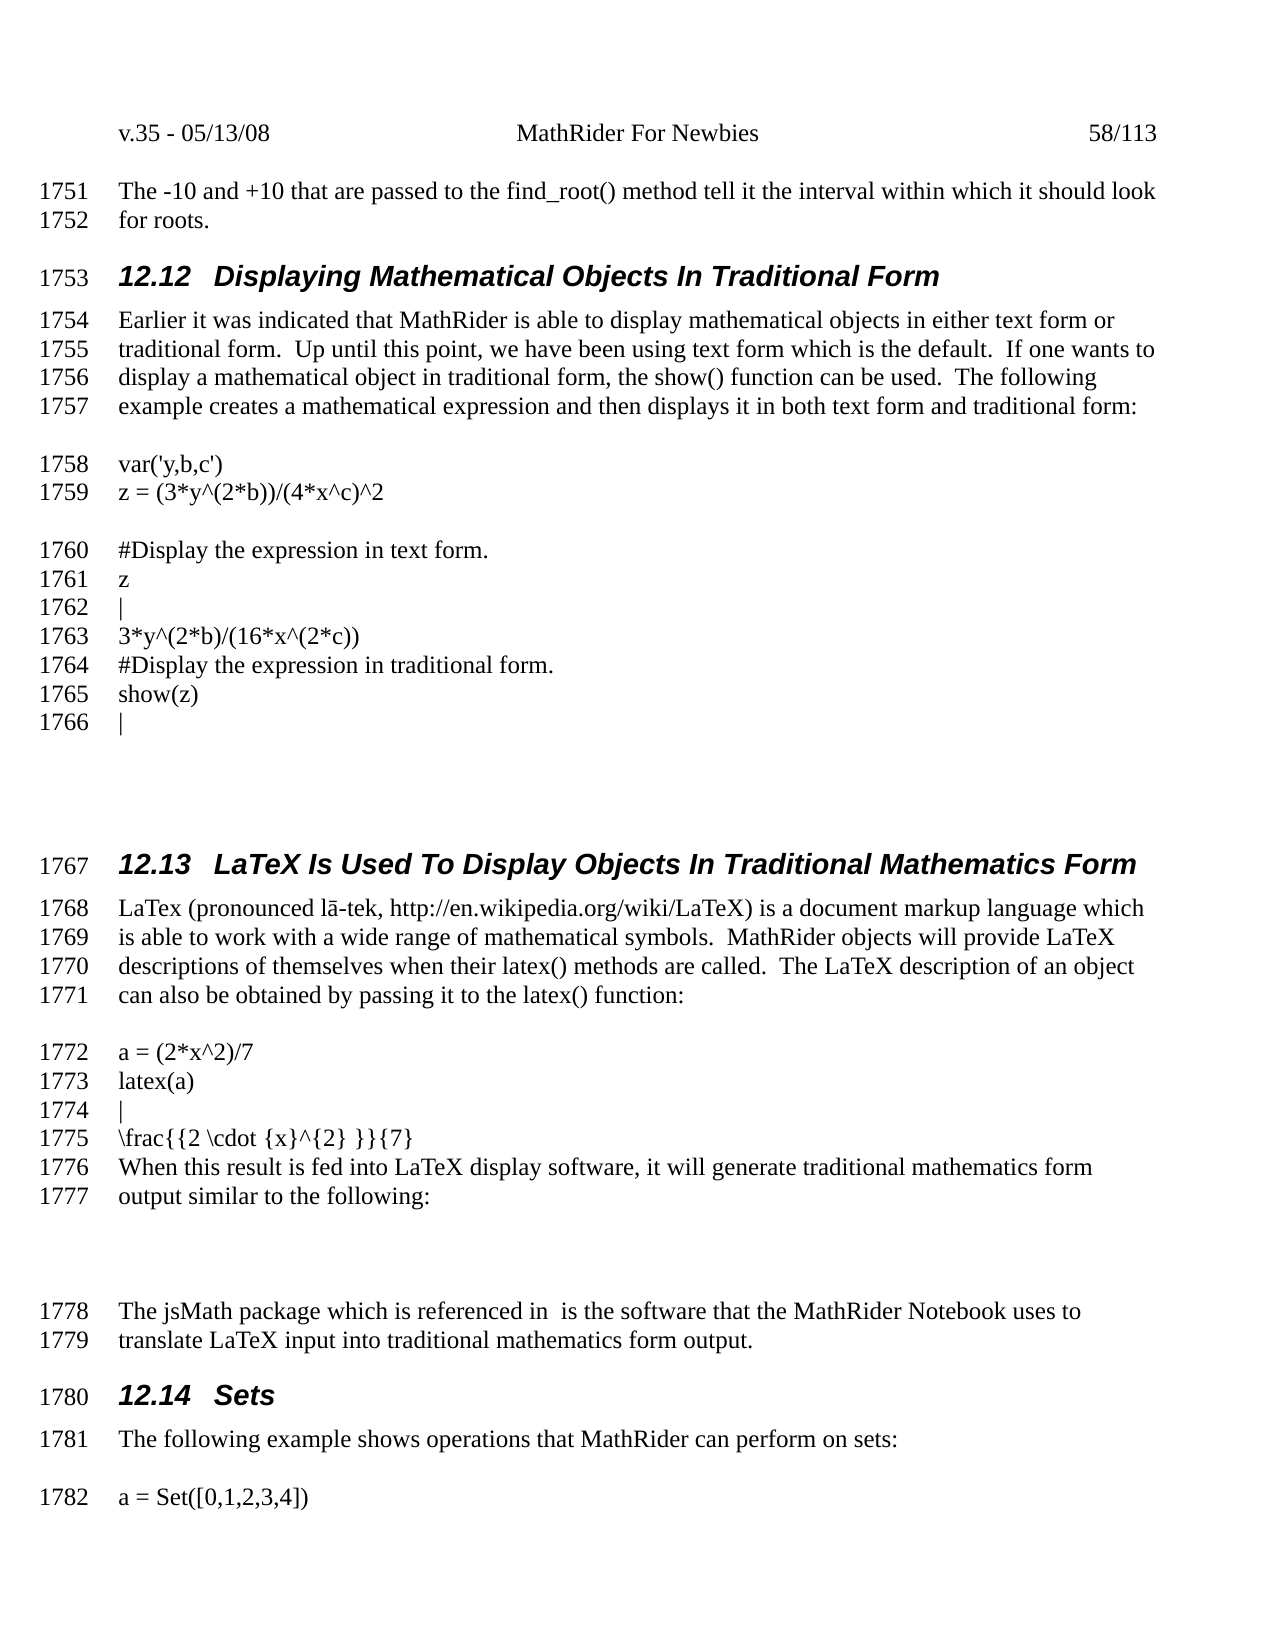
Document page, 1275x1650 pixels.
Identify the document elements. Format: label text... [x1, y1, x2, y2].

text The following example shows operations that MathRider can perform on sets: [118, 1424, 1157, 1453]
text | [118, 592, 1157, 621]
text The jsMath package which is referenced in is the software that the MathRider Notebook uses to translate LaTeX input into traditional mathematics form output. [118, 1296, 1157, 1353]
text a = (2*x^2)/7 [118, 1037, 1157, 1066]
text The -10 and +10 that are passed to the find_root() method tell it the interval within which it should look for roots. [118, 176, 1157, 234]
text z = (3*y^(2*b))/(4*x^c)^2 [118, 477, 1157, 506]
text | [118, 1095, 1157, 1123]
text latex(a) [118, 1066, 1157, 1095]
subtitle Sets [118, 1378, 1157, 1412]
text Earlier it was indicated that MathRider is able to display mathematical objects in either text form or traditional form. Up until this point, we have been using text form which is the default. If one wants to display a mathematical object in traditional form, the show() function can be used. The following example creates a mathematical expression and then displays it in both text form and traditional form: [118, 305, 1157, 420]
text show(z) [118, 679, 1157, 707]
text #Display the expression in text form. [118, 535, 1157, 564]
text a = Set([0,1,2,3,4]) [118, 1482, 1157, 1511]
text z [118, 564, 1157, 592]
text var('y,b,c') [118, 449, 1157, 477]
text \frac{{2 \cdot {x}^{2} }}{7} [118, 1123, 1157, 1152]
text | [118, 707, 1157, 736]
text 3*y^(2*b)/(16*x^(2*c)) [118, 621, 1157, 650]
text LaTex (pronounced lā-tek, http://en.wikipedia.org/wiki/LaTeX) is a document markup language which is able to work with a wide range of mathematical symbols. MathRider objects will provide LaTeX descriptions of themselves when their latex() methods are called. The LaTeX description of an object can also be obtained by passing it to the latex() function: [118, 893, 1157, 1008]
text When this result is fed into LaTeX display software, it will generate traditional mathematics form output similar to the following: [118, 1152, 1157, 1210]
subtitle LaTeX Is Used To Display Objects In Traditional Mathematics Form [118, 847, 1157, 881]
text #Display the expression in traditional form. [118, 650, 1157, 679]
subtitle Displaying Mathematical Objects In Traditional Form [118, 259, 1157, 292]
